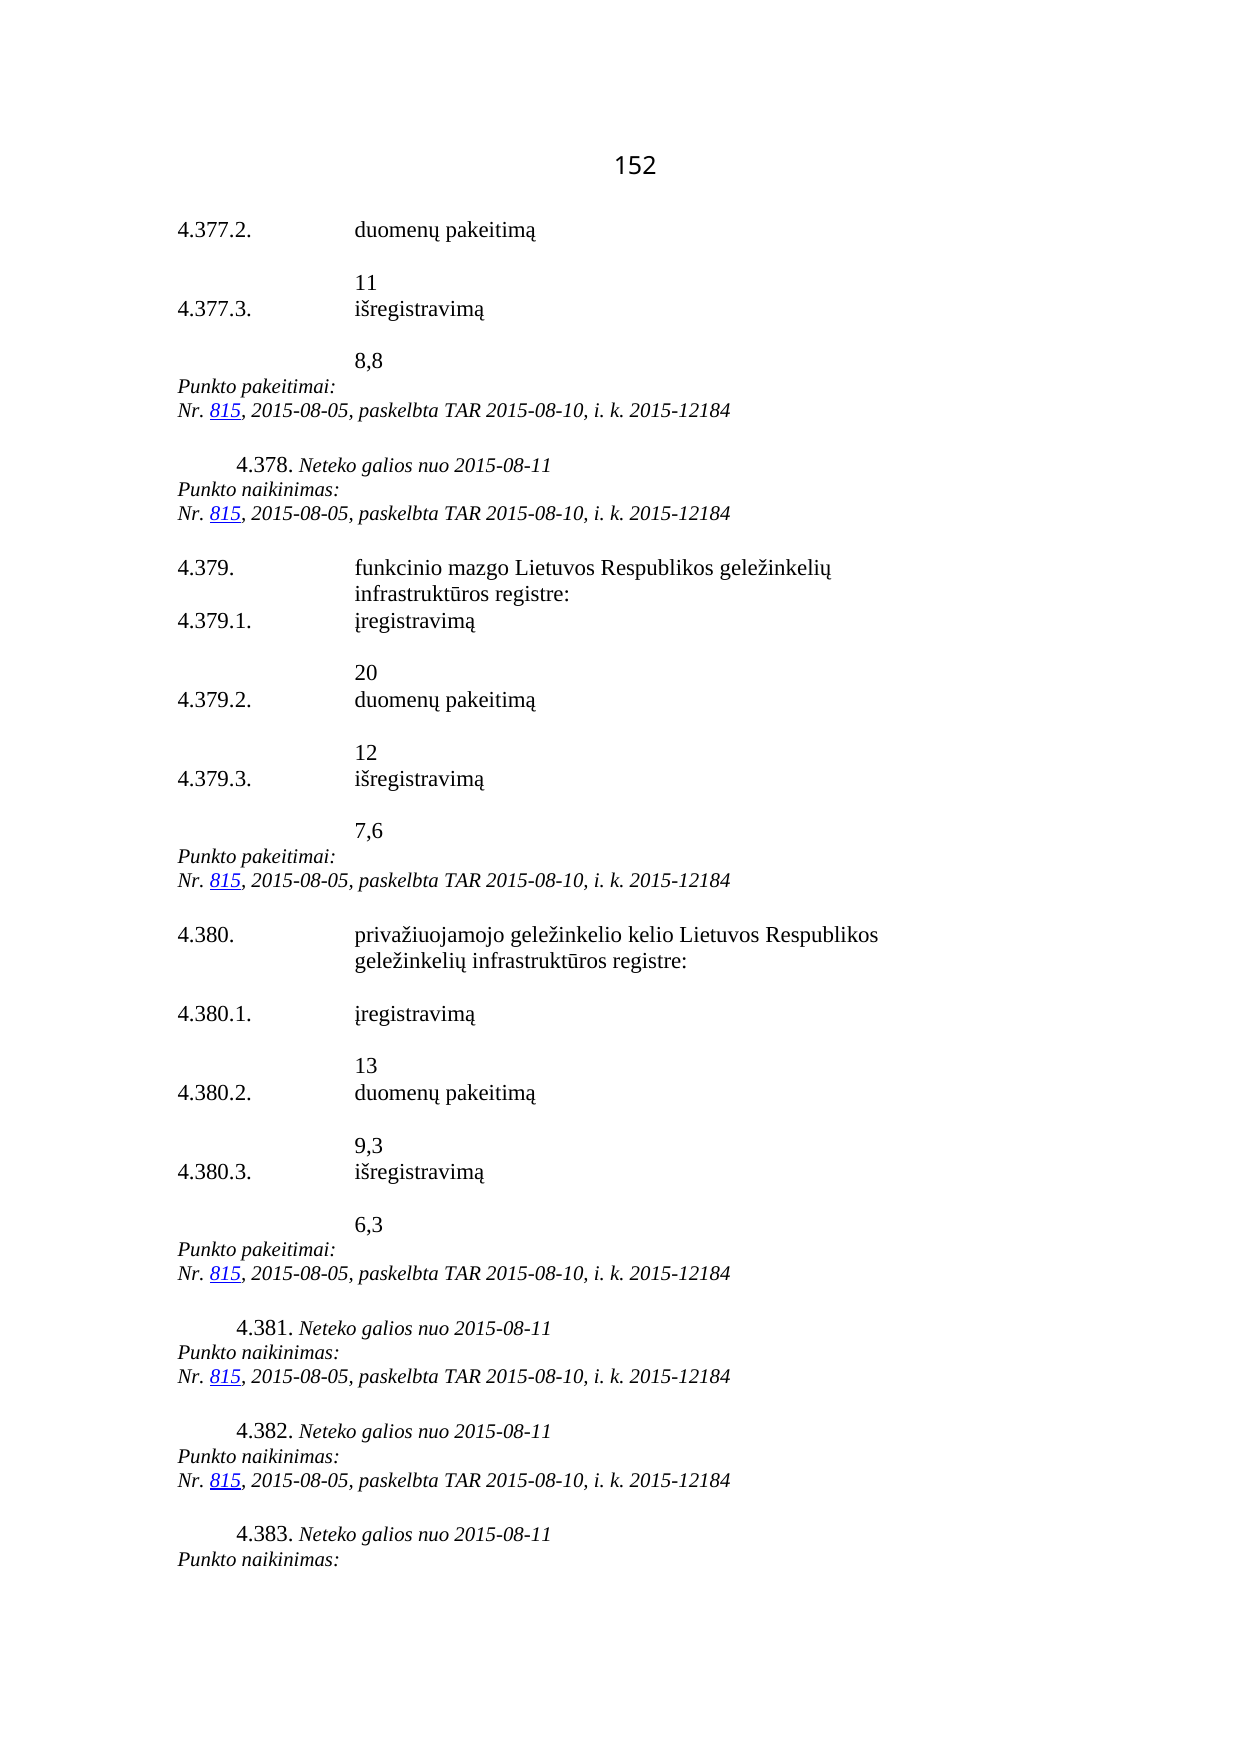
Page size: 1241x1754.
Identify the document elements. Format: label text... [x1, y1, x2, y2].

text 4.379.2. duomenų pakeitimą 12 [177, 686, 945, 765]
text geležinkelių infrastruktūros registre: [354, 947, 945, 1000]
text 4.380. privažiuojamojo geležinkelio kelio Lietuvos Respublikos [177, 921, 945, 947]
text 4.378. Neteko galios nuo 2015-08-11 [177, 451, 1093, 477]
text Punkto naikinimas: [177, 477, 1093, 501]
text Punkto pakeitimai: [177, 374, 1093, 398]
text Punkto naikinimas: [177, 1547, 1093, 1571]
text 4.380.2. duomenų pakeitimą 9,3 [177, 1079, 945, 1158]
text Nr. 815, 2015-08-05, paskelbta TAR 2015-08-10, i. k. 2015-12184 [177, 868, 1093, 892]
text 4.380.1. įregistravimą 13 [177, 1000, 945, 1079]
text 4.379.3. išregistravimą 7,6 [177, 765, 945, 844]
text 4.377.2. duomenų pakeitimą 11 [177, 216, 945, 295]
text Punkto pakeitimai: [177, 1237, 1093, 1261]
text Nr. 815, 2015-08-05, paskelbta TAR 2015-08-10, i. k. 2015-12184 [177, 1261, 1093, 1285]
text 4.377.3. išregistravimą 8,8 [177, 295, 945, 374]
text Nr. 815, 2015-08-05, paskelbta TAR 2015-08-10, i. k. 2015-12184 [177, 501, 1093, 525]
text Nr. 815, 2015-08-05, paskelbta TAR 2015-08-10, i. k. 2015-12184 [177, 1468, 1093, 1492]
text Punkto naikinimas: [177, 1340, 1093, 1364]
text Punkto naikinimas: [177, 1443, 1093, 1468]
text 4.379.1. įregistravimą 20 [177, 607, 945, 686]
text 4.380.3. išregistravimą 6,3 [177, 1158, 945, 1237]
text Punkto pakeitimai: [177, 844, 1093, 868]
text infrastruktūros registre: [354, 580, 945, 607]
text 4.382. Neteko galios nuo 2015-08-11 [177, 1417, 1093, 1443]
text Nr. 815, 2015-08-05, paskelbta TAR 2015-08-10, i. k. 2015-12184 [177, 1364, 1093, 1388]
text 4.379. funkcinio mazgo Lietuvos Respublikos geležinkelių [177, 554, 945, 580]
text 4.381. Neteko galios nuo 2015-08-11 [177, 1314, 1093, 1340]
text Nr. 815, 2015-08-05, paskelbta TAR 2015-08-10, i. k. 2015-12184 [177, 398, 1093, 422]
text 4.383. Neteko galios nuo 2015-08-11 [177, 1520, 1093, 1547]
